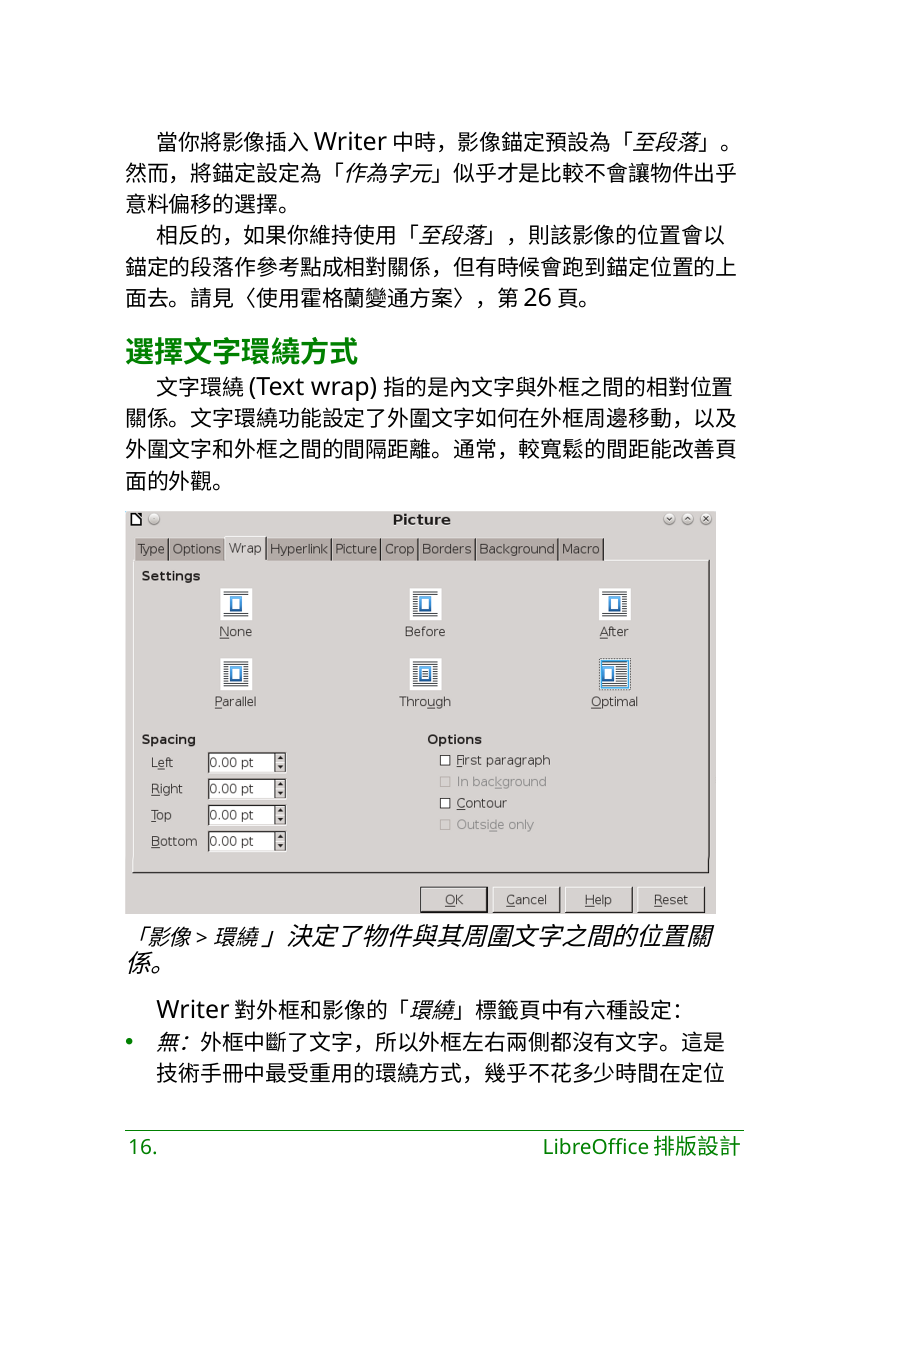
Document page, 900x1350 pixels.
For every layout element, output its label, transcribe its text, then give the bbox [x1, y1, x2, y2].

list 無：外框中斷了文字，所以外框左右兩側都沒有文字。這是技術手冊中最受重用的環繞方式，幾乎不花多少時間在定位 [125, 1025, 744, 1088]
text 相反的，如果你維持使用「至段落」，則該影像的位置會以錨定的段落作參考點成相對關係，但有時候會跑到錨定位置的上面去。請見〈使用霍格蘭變通方案〉，第XX頁。 [125, 219, 744, 312]
subtitle 選擇文字環繞方式 [125, 328, 744, 370]
list Writer對外框和影像的「環繞」標籤頁中有六種設定： [125, 994, 744, 1025]
text 當你將影像插入Writer中時，影像錨定預設為「至段落」。 然而，將錨定設定為「作為字元」似乎才是比較不會讓物件出乎意料偏移的選擇。 [125, 125, 744, 219]
text 文字環繞 (Text wrap) 指的是內文字與外框之間的相對位置關係。文字環繞功能設定了外圍文字如何在外框周邊移動，以及外圍文字和外框之間的間隔距離。通常，較寬鬆的間距能改善頁面的外觀。 [125, 370, 744, 495]
table_cell 「影像 > 環繞 」決定了物件與其周圍文字之間的位置關係。 [125, 916, 744, 978]
picture [125, 511, 716, 914]
table_header [125, 511, 744, 916]
